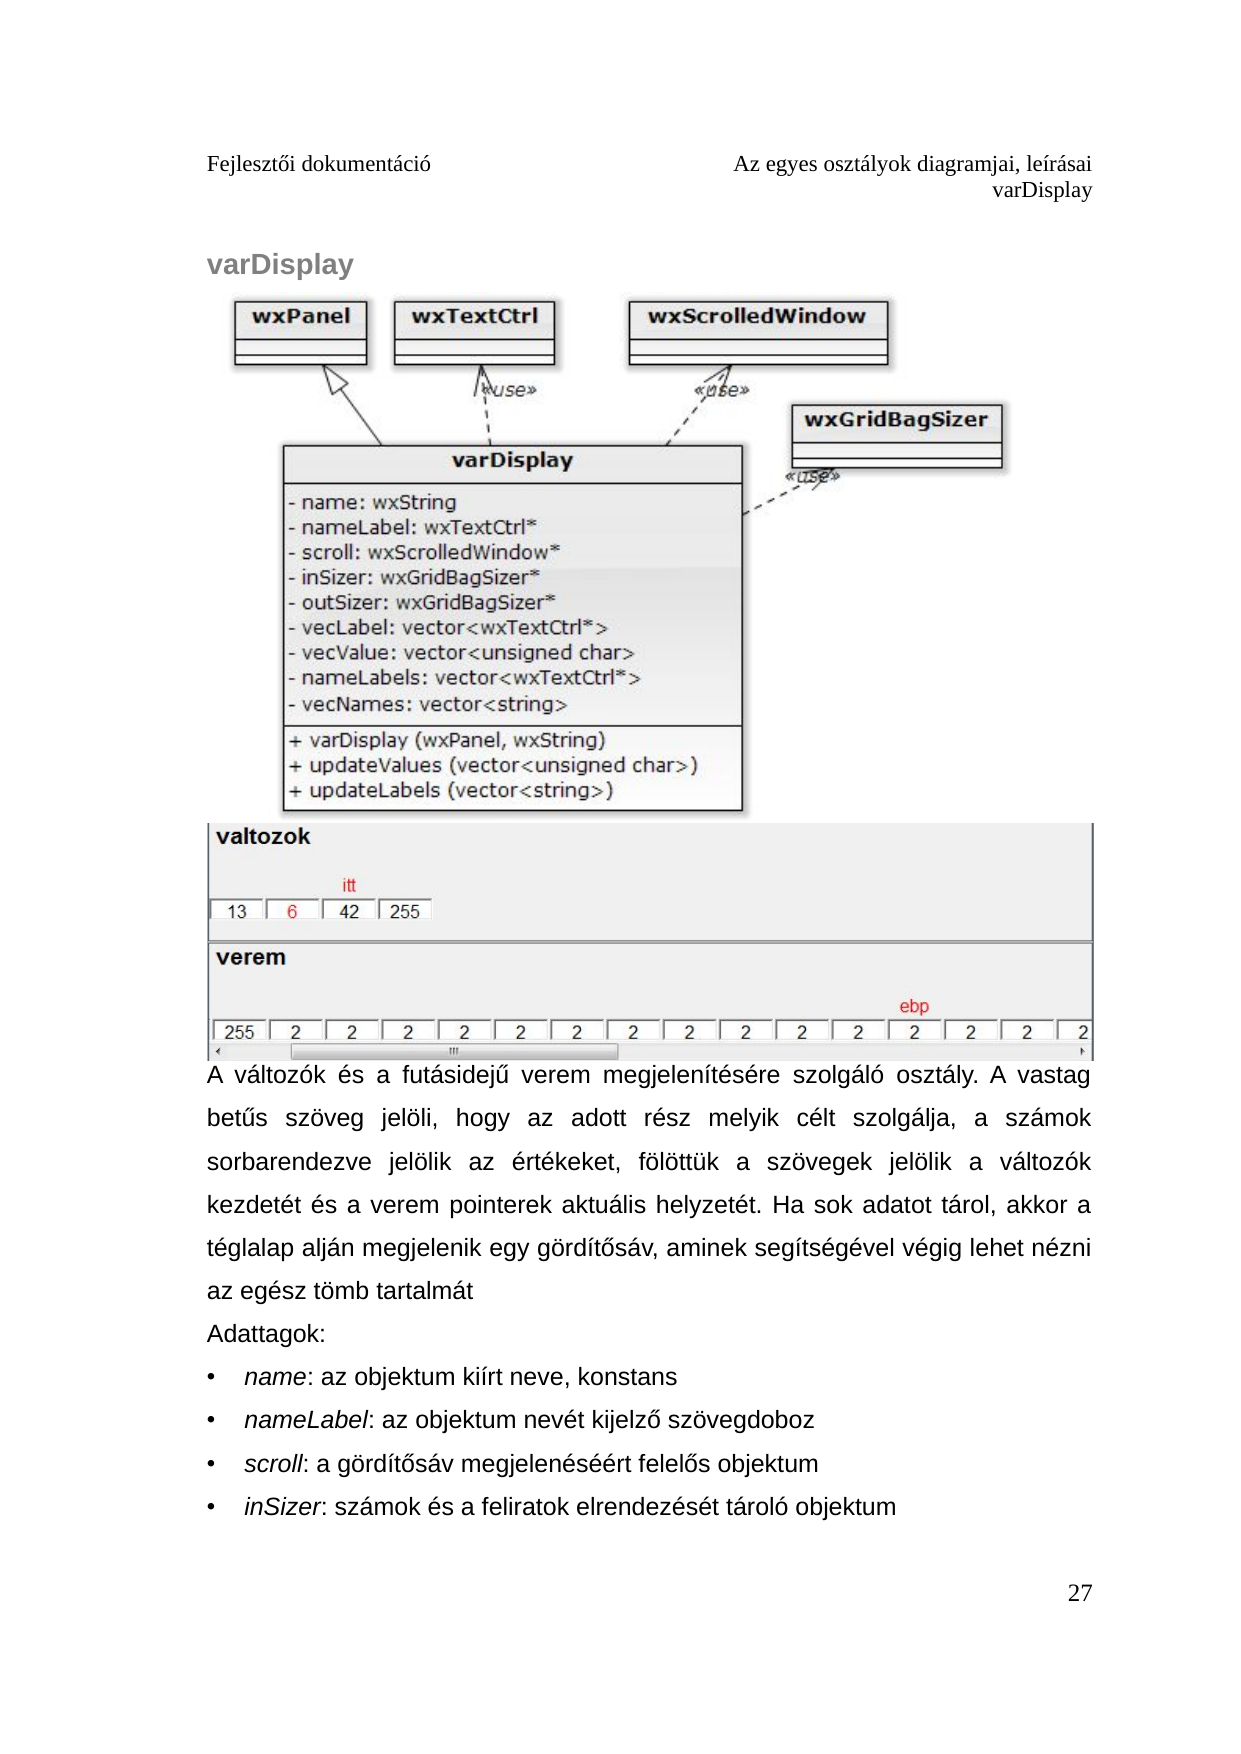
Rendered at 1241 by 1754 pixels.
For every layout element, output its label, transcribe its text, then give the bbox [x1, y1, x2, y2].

list inSizer: számok és a feliratok elrendezését tároló objektum [207, 1492, 1093, 1521]
text [1013, 293, 1093, 823]
picture [207, 292, 1094, 1061]
list name: az objektum kiírt neve, konstans [207, 1362, 1093, 1391]
list scroll: a gördítősáv megjelenéséért felelős objektum [207, 1448, 1093, 1477]
subtitle varDisplay [207, 247, 1093, 280]
list nameLabel: az objektum nevét kijelző szövegdoboz [207, 1405, 1093, 1434]
text A változók és a futásidejű verem megjelenítésére szolgáló osztály. A vastag betűs szöveg jelöli, hogy az adott rész melyik célt szolgálja, a számok sorbarendezve jelölik az értékeket, fölöttük a szövegek jelölik a változók kezdetét és a verem pointerek aktuális helyzetét. Ha sok adatot tárol, akkor a téglalap alján megjelenik egy gördítősáv, aminek segítségével végig lehet nézni az egész tömb tartalmát [207, 1061, 1093, 1304]
text Adattagok: [207, 1319, 1093, 1348]
